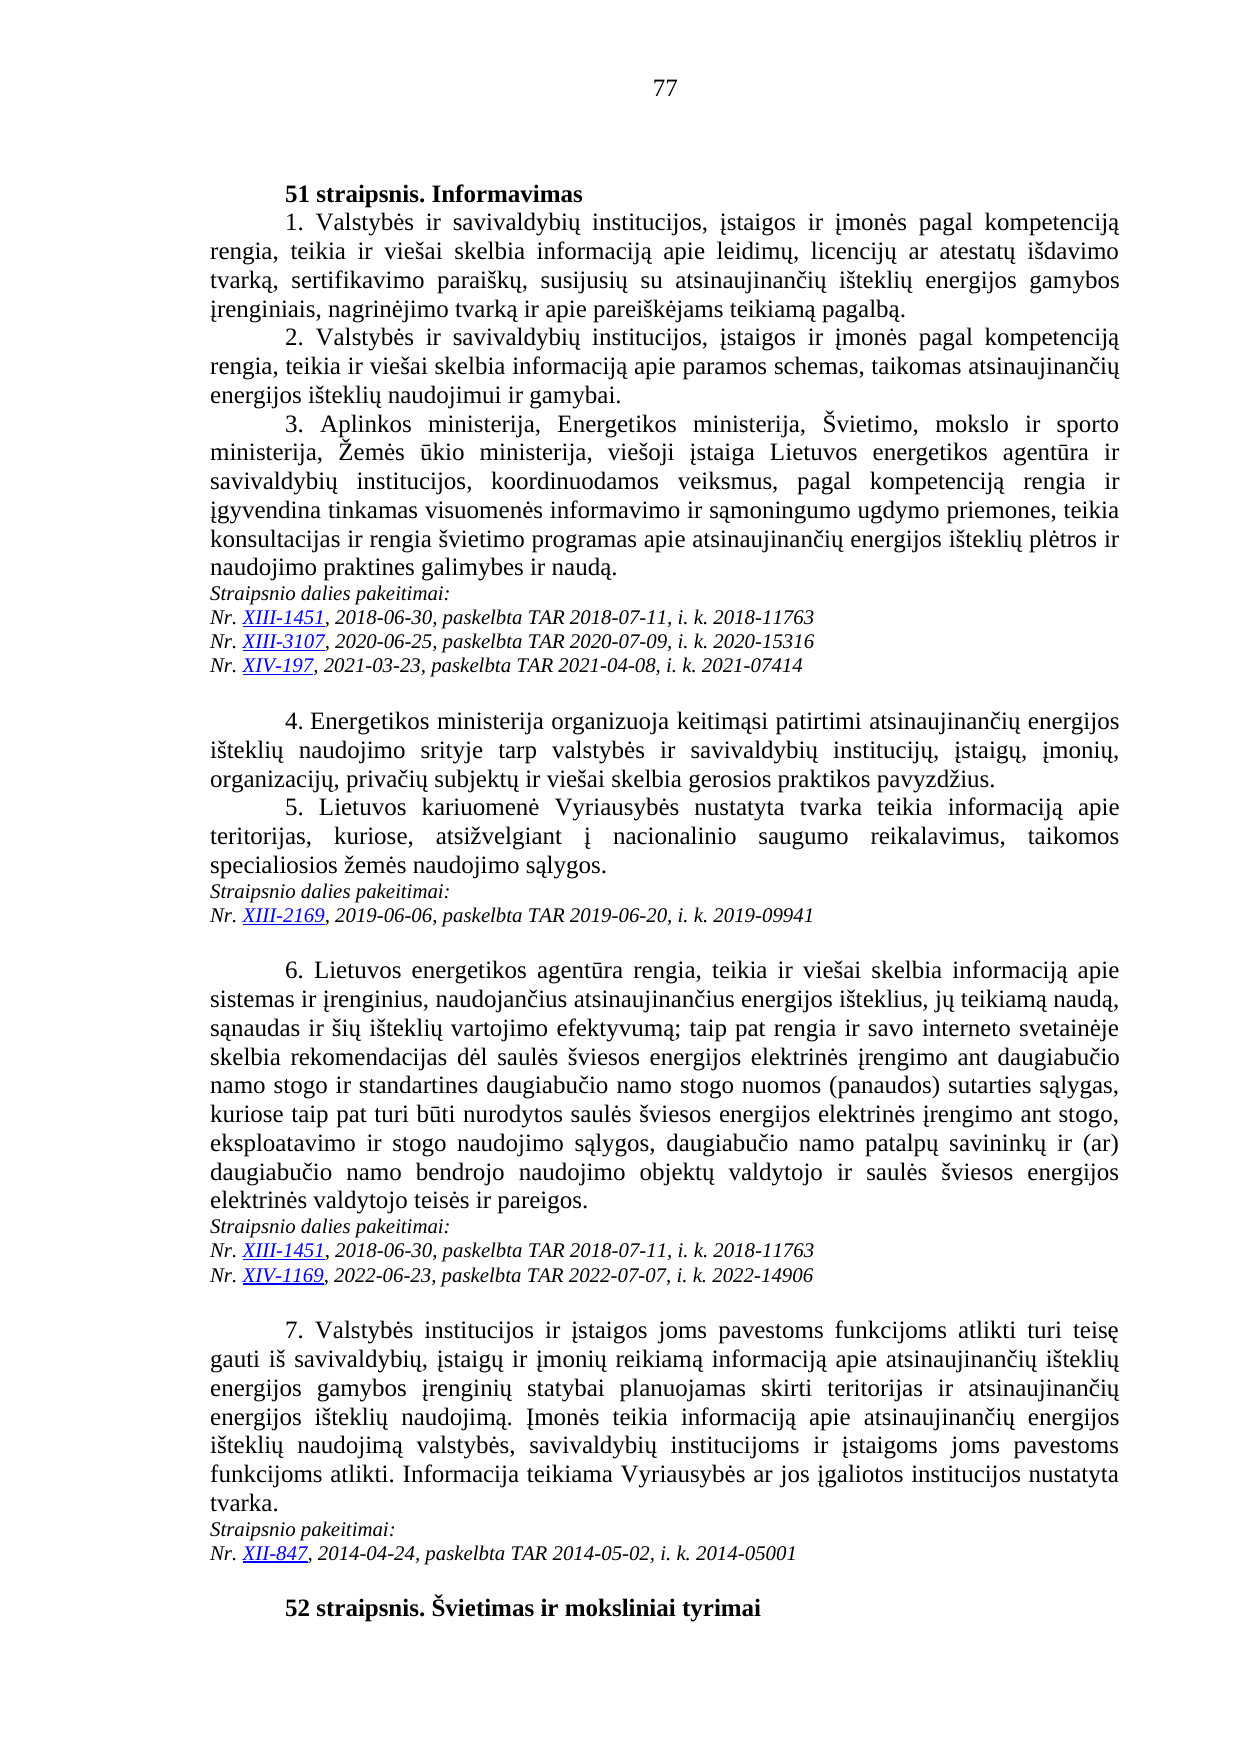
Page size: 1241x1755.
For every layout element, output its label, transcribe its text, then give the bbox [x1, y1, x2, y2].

text 2. Valstybės ir savivaldybių institucijos, įstaigos ir įmonės pagal kompetenciją rengia, teikia ir viešai skelbia informaciją apie paramos schemas, taikomas atsinaujinančių energijos išteklių naudojimui ir gamybai. [210, 322, 1120, 409]
text Nr. XIV-197, 2021-03-23, paskelbta TAR 2021-04-08, i. k. 2021-07414 [210, 653, 1120, 677]
text Nr. XIII-3107, 2020-06-25, paskelbta TAR 2020-07-09, i. k. 2020-15316 [210, 629, 1120, 653]
text 7. Valstybės institucijos ir įstaigos joms pavestoms funkcijoms atlikti turi teisę gauti iš savivaldybių, įstaigų ir įmonių reikiamą informaciją apie atsinaujinančių išteklių energijos gamybos įrenginių statybai planuojamas skirti teritorijas ir atsinaujinančių energijos išteklių naudojimą. Įmonės teikia informaciją apie atsinaujinančių energijos išteklių naudojimą valstybės, savivaldybių institucijoms ir įstaigoms joms pavestoms funkcijoms atlikti. Informacija teikiama Vyriausybės ar jos įgaliotos institucijos nustatyta tvarka. [210, 1315, 1120, 1517]
text 3. Aplinkos ministerija, Energetikos ministerija, Švietimo, mokslo ir sporto ministerija, Žemės ūkio ministerija, viešoji įstaiga Lietuvos energetikos agentūra ir savivaldybių institucijos, koordinuodamos veiksmus, pagal kompetenciją rengia ir įgyvendina tinkamas visuomenės informavimo ir sąmoningumo ugdymo priemones, teikia konsultacijas ir rengia švietimo programas apie atsinaujinančių energijos išteklių plėtros ir naudojimo praktines galimybes ir naudą. [210, 409, 1120, 581]
text 5. Lietuvos kariuomenė Vyriausybės nustatyta tvarka teikia informaciją apie teritorijas, kuriose, atsižvelgiant į nacionalinio saugumo reikalavimus, taikomos specialiosios žemės naudojimo sąlygos. [210, 792, 1120, 879]
text 1. Valstybės ir savivaldybių institucijos, įstaigos ir įmonės pagal kompetenciją rengia, teikia ir viešai skelbia informaciją apie leidimų, licencijų ar atestatų išdavimo tvarką, sertifikavimo paraiškų, susijusių su atsinaujinančių išteklių energijos gamybos įrenginiais, nagrinėjimo tvarką ir apie pareiškėjams teikiamą pagalbą. [210, 207, 1120, 322]
text Nr. XIII-2169, 2019-06-06, paskelbta TAR 2019-06-20, i. k. 2019-09941 [210, 903, 1120, 927]
text Straipsnio dalies pakeitimai: [210, 581, 1120, 605]
text 6. Lietuvos energetikos agentūra rengia, teikia ir viešai skelbia informaciją apie sistemas ir įrenginius, naudojančius atsinaujinančius energijos išteklius, jų teikiamą naudą, sąnaudas ir šių išteklių vartojimo efektyvumą; taip pat rengia ir savo interneto svetainėje skelbia rekomendacijas dėl saulės šviesos energijos elektrinės įrengimo ant daugiabučio namo stogo ir standartines daugiabučio namo stogo nuomos (panaudos) sutarties sąlygas, kuriose taip pat turi būti nurodytos saulės šviesos energijos elektrinės įrengimo ant stogo, eksploatavimo ir stogo naudojimo sąlygos, daugiabučio namo patalpų savininkų ir (ar) daugiabučio namo bendrojo naudojimo objektų valdytojo ir saulės šviesos energijos elektrinės valdytojo teisės ir pareigos. [210, 956, 1120, 1214]
text 52 straipsnis. Švietimas ir moksliniai tyrimai [210, 1593, 1120, 1622]
text Nr. XIII-1451, 2018-06-30, paskelbta TAR 2018-07-11, i. k. 2018-11763 [210, 605, 1120, 629]
text Straipsnio dalies pakeitimai: [210, 879, 1120, 903]
text Nr. XIV-1169, 2022-06-23, paskelbta TAR 2022-07-07, i. k. 2022-14906 [210, 1262, 1120, 1287]
text Straipsnio dalies pakeitimai: [210, 1214, 1120, 1238]
text Nr. XII-847, 2014-04-24, paskelbta TAR 2014-05-02, i. k. 2014-05001 [210, 1541, 1120, 1565]
text Straipsnio pakeitimai: [210, 1517, 1120, 1541]
text 4. Energetikos ministerija organizuoja keitimąsi patirtimi atsinaujinančių energijos išteklių naudojimo srityje tarp valstybės ir savivaldybių institucijų, įstaigų, įmonių, organizacijų, privačių subjektų ir viešai skelbia gerosios praktikos pavyzdžius. [210, 706, 1120, 792]
text Nr. XIII-1451, 2018-06-30, paskelbta TAR 2018-07-11, i. k. 2018-11763 [210, 1238, 1120, 1262]
text 51 straipsnis. Informavimas [210, 179, 1120, 207]
